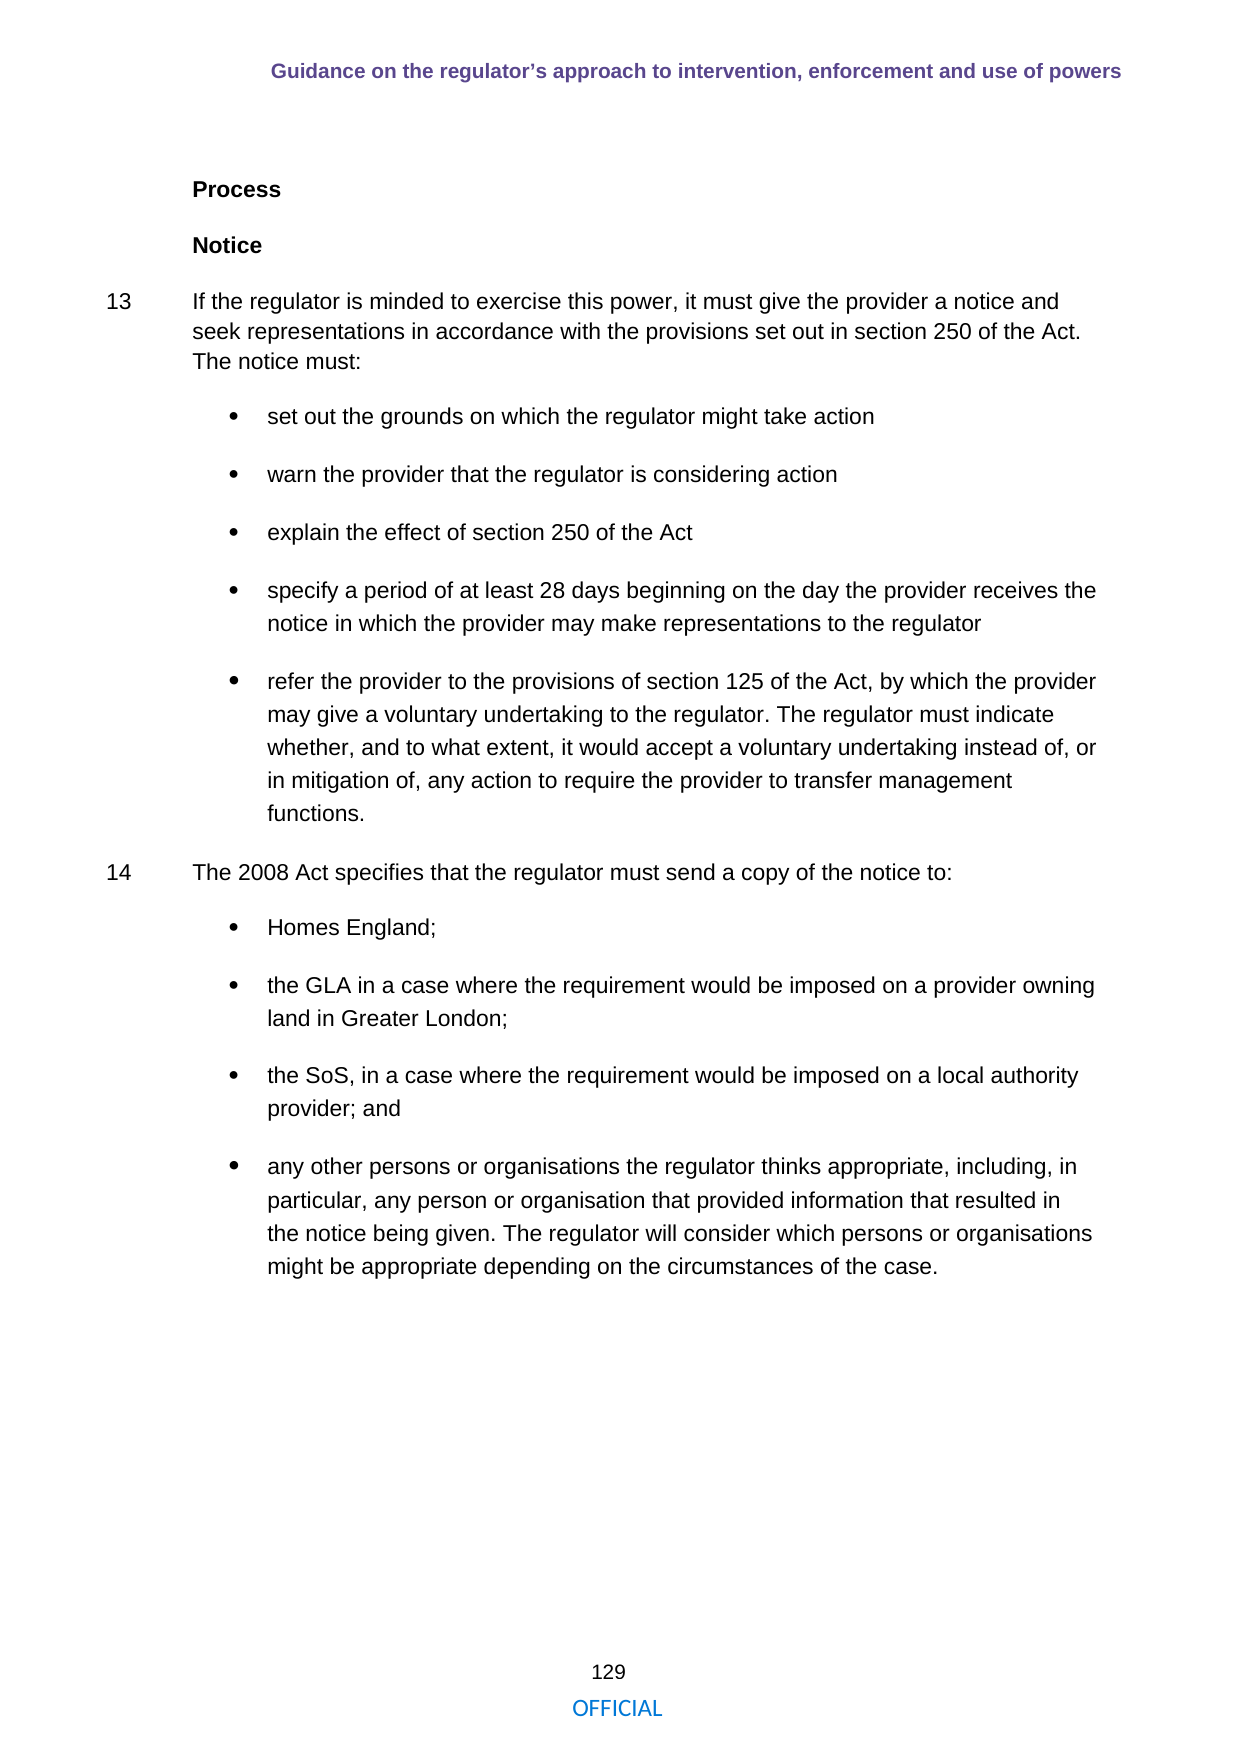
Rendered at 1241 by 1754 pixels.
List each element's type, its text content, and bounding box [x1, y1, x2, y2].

table_cell If the regulator is minded to exercise this power, it must give the provider a notice and seek representations in accordance with the provisions set out in section 250 of the Act. The notice must: set out the grounds on which the regulator might take action warn the provider that the regulator is considering action explain the effect of section 250 of the Act specify a period of at least 28 days beginning on the day the provider receives the notice in which the provider may make representations to the regulator refer the provider to the provisions of section 125 of the Act, by which the provider may give a voluntary undertaking to the regulator. The regulator must indicate whether, and to what extent, it would accept a voluntary undertaking instead of, or in mitigation of, any action to require the provider to transfer management functions. [181, 288, 1110, 858]
table_header Process [181, 176, 1110, 232]
table_cell [95, 232, 181, 288]
table_header [95, 176, 181, 232]
table_cell Notice [181, 232, 1110, 288]
table_cell The 2008 Act specifies that the regulator must send a copy of the notice to: Homes England; the GLA in a case where the requirement would be imposed on a provider owning land in Greater London; the SoS, in a case where the requirement would be imposed on a local authority provider; and any other persons or organisations the regulator thinks appropriate, including, in particular, any person or organisation that provided information that resulted in the notice being given. The regulator will consider which persons or organisations might be appropriate depending on the circumstances of the case. [181, 859, 1110, 1311]
table_cell 13 [95, 288, 181, 858]
table_cell 14 [95, 859, 181, 1311]
